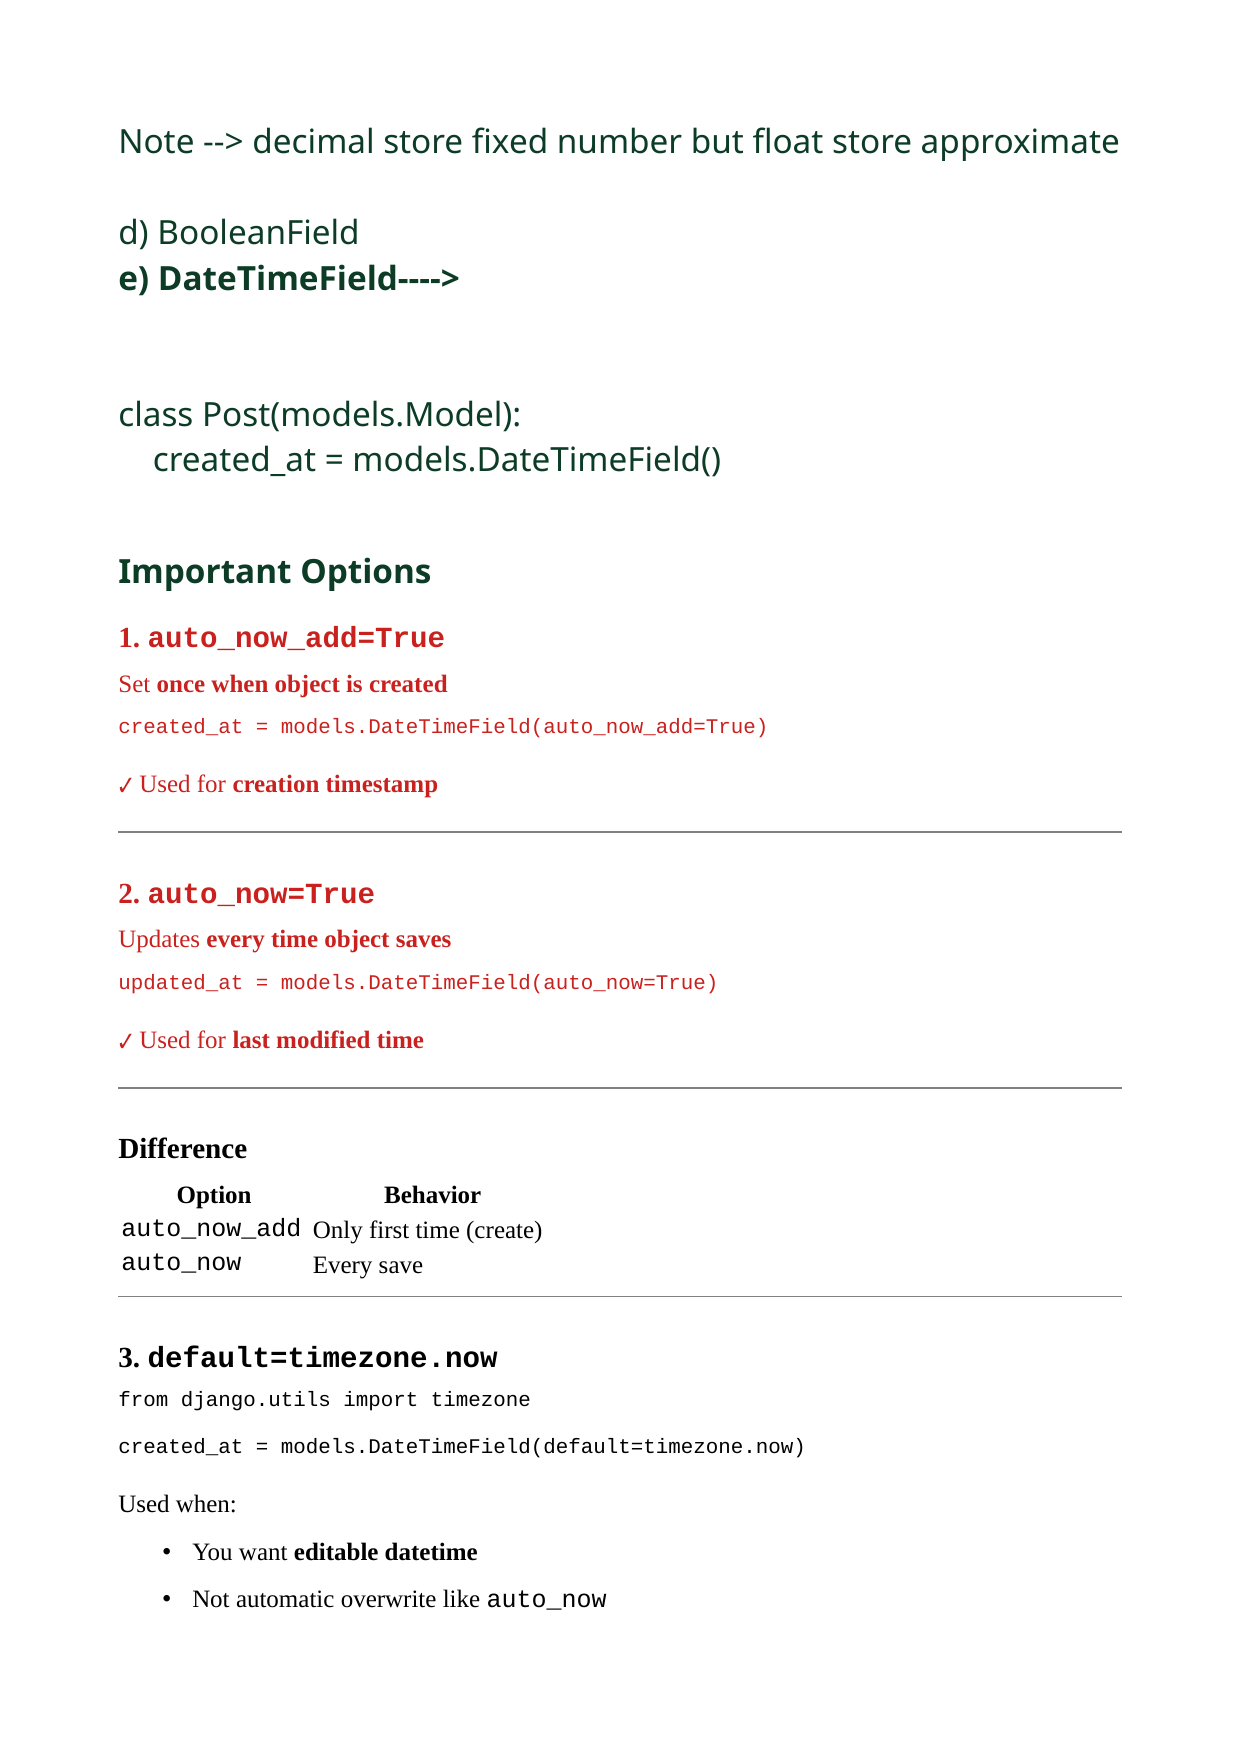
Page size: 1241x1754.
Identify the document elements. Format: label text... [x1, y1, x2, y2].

text created_at = models.DateTimeField(auto_now_add=True) [118, 716, 1122, 740]
text ✔ Used for creation timestamp [118, 769, 1122, 798]
text class Post(models.Model): [118, 391, 1122, 436]
text d) BooleanField [118, 209, 1122, 254]
text Used when: [118, 1489, 1122, 1518]
list Not automatic overwrite like auto_now [162, 1584, 1122, 1615]
text updated_at = models.DateTimeField(auto_now=True) [118, 972, 1122, 996]
text created_at = models.DateTimeField(default=timezone.now) [118, 1436, 1122, 1460]
subtitle Important Options [118, 548, 1122, 593]
text created_at = models.DateTimeField() [118, 436, 1122, 481]
table_cell auto_now [118, 1247, 310, 1281]
text e) DateTimeField----> [118, 254, 1122, 300]
text Note --> decimal store fixed number but float store approximate [118, 118, 1122, 163]
table_cell auto_now_add [118, 1212, 310, 1247]
text ✔ Used for last modified time [118, 1025, 1122, 1054]
table_header Option [118, 1178, 310, 1212]
table_cell Only first time (create) [310, 1212, 555, 1247]
subtitle 1. auto_now_add=True [118, 620, 1122, 656]
subtitle 3. default=timezone.now [118, 1340, 1122, 1376]
list You want editable datetime [162, 1537, 1122, 1566]
text Updates every time object saves [118, 924, 1122, 953]
table_header Behavior [310, 1178, 555, 1212]
text from django.utils import timezone [118, 1389, 1122, 1412]
table_cell Every save [310, 1247, 555, 1281]
text Set once when object is created [118, 669, 1122, 697]
subtitle 2. auto_now=True [118, 876, 1122, 912]
subtitle Difference [118, 1132, 1122, 1165]
